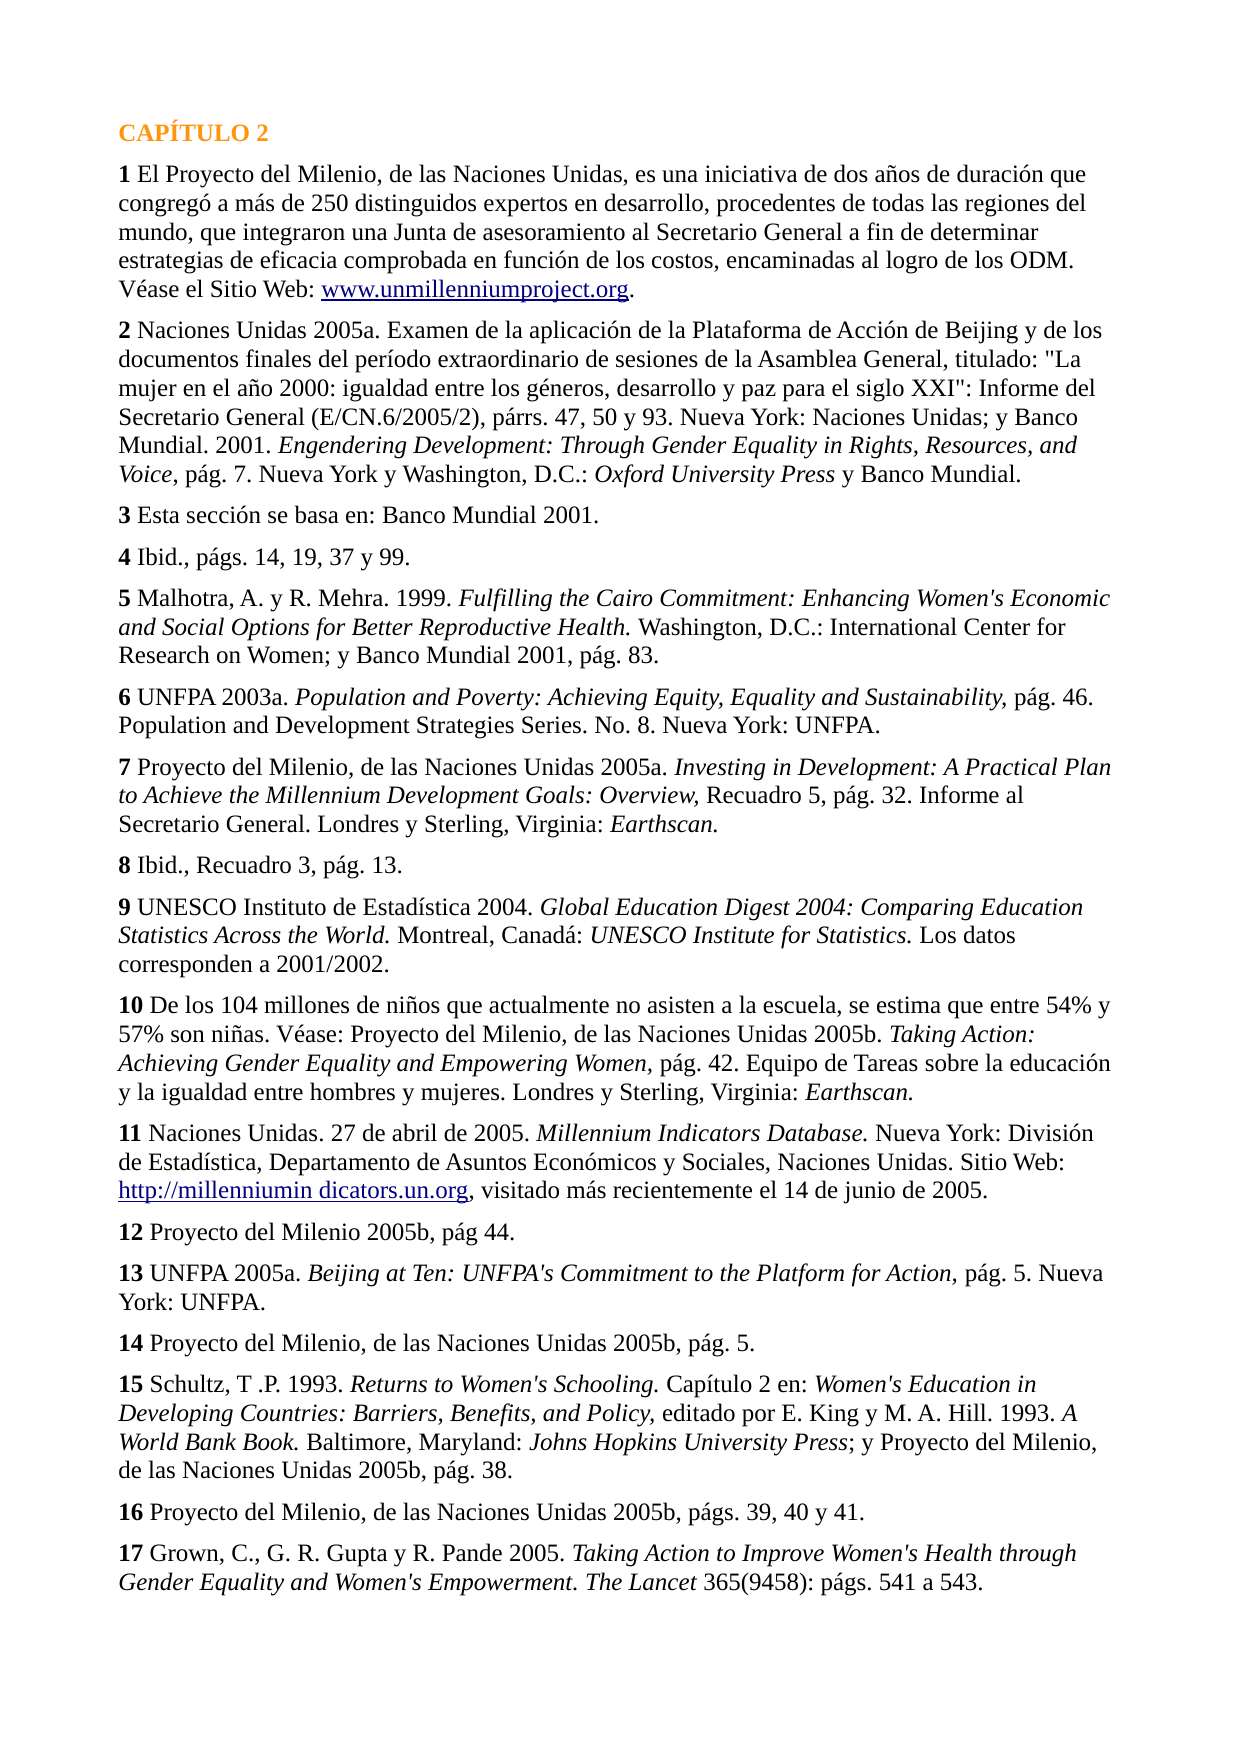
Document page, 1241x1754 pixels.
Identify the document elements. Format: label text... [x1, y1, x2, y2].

text 6 UNFPA 2003a. Population and Poverty: Achieving Equity, Equality and Sustainability, pág. 46. Population and Development Strategies Series. No. 8. Nueva York: UNFPA. [118, 682, 1122, 739]
text 7 Proyecto del Milenio, de las Naciones Unidas 2005a. Investing in Development: A Practical Plan to Achieve the Millennium Development Goals: Overview, Recuadro 5, pág. 32. Informe al Secretario General. Londres y Sterling, Virginia: Earthscan. [118, 752, 1122, 838]
text 11 Naciones Unidas. 27 de abril de 2005. Millennium Indicators Database. Nueva York: División de Estadística, Departamento de Asuntos Económicos y Sociales, Naciones Unidas. Sitio Web: http://millenniumin dicators.un.org, visitado más recientemente el 14 de junio de 2005. [118, 1118, 1122, 1204]
text 2 Naciones Unidas 2005a. Examen de la aplicación de la Plataforma de Acción de Beijing y de los documentos finales del período extraordinario de sesiones de la Asamblea General, titulado: "La mujer en el año 2000: igualdad entre los géneros, desarrollo y paz para el siglo XXI": Informe del Secretario General (E/CN.6/2005/2), párrs. 47, 50 y 93. Nueva York: Naciones Unidas; y Banco Mundial. 2001. Engendering Development: Through Gender Equality in Rights, Resources, and Voice, pág. 7. Nueva York y Washington, D.C.: Oxford University Press y Banco Mundial. [118, 316, 1122, 488]
text 8 Ibid., Recuadro 3, pág. 13. [118, 851, 1122, 879]
subtitle CAPÍTULO 2 [118, 118, 1122, 147]
text 17 Grown, C., G. R. Gupta y R. Pande 2005. Taking Action to Improve Women's Health through Gender Equality and Women's Empowerment. The Lancet 365(9458): págs. 541 a 543. [118, 1538, 1122, 1596]
text 9 UNESCO Instituto de Estadística 2004. Global Education Digest 2004: Comparing Education Statistics Across the World. Montreal, Canadá: UNESCO Institute for Statistics. Los datos corresponden a 2001/2002. [118, 892, 1122, 978]
text 15 Schultz, T .P. 1993. Returns to Women's Schooling. Capítulo 2 en: Women's Education in Developing Countries: Barriers, Benefits, and Policy, editado por E. King y M. A. Hill. 1993. A World Bank Book. Baltimore, Maryland: Johns Hopkins University Press; y Proyecto del Milenio, de las Naciones Unidas 2005b, pág. 38. [118, 1369, 1122, 1484]
text 10 De los 104 millones de niños que actualmente no asisten a la escuela, se estima que entre 54% y 57% son niñas. Véase: Proyecto del Milenio, de las Naciones Unidas 2005b. Taking Action: Achieving Gender Equality and Empowering Women, pág. 42. Equipo de Tareas sobre la educación y la igualdad entre hombres y mujeres. Londres y Sterling, Virginia: Earthscan. [118, 991, 1122, 1106]
text 12 Proyecto del Milenio 2005b, pág 44. [118, 1217, 1122, 1246]
text 16 Proyecto del Milenio, de las Naciones Unidas 2005b, págs. 39, 40 y 41. [118, 1497, 1122, 1526]
text 1 El Proyecto del Milenio, de las Naciones Unidas, es una iniciativa de dos años de duración que congregó a más de 250 distinguidos expertos en desarrollo, procedentes de todas las regiones del mundo, que integraron una Junta de asesoramiento al Secretario General a fin de determinar estrategias de eficacia comprobada en función de los costos, encaminadas al logro de los ODM. Véase el Sitio Web: www.unmillenniumproject.org. [118, 159, 1122, 303]
text 3 Esta sección se basa en: Banco Mundial 2001. [118, 501, 1122, 529]
text 14 Proyecto del Milenio, de las Naciones Unidas 2005b, pág. 5. [118, 1328, 1122, 1357]
text 5 Malhotra, A. y R. Mehra. 1999. Fulfilling the Cairo Commitment: Enhancing Women's Economic and Social Options for Better Reproductive Health. Washington, D.C.: International Center for Research on Women; y Banco Mundial 2001, pág. 83. [118, 583, 1122, 669]
text 13 UNFPA 2005a. Beijing at Ten: UNFPA's Commitment to the Platform for Action, pág. 5. Nueva York: UNFPA. [118, 1258, 1122, 1316]
text 4 Ibid., págs. 14, 19, 37 y 99. [118, 542, 1122, 571]
